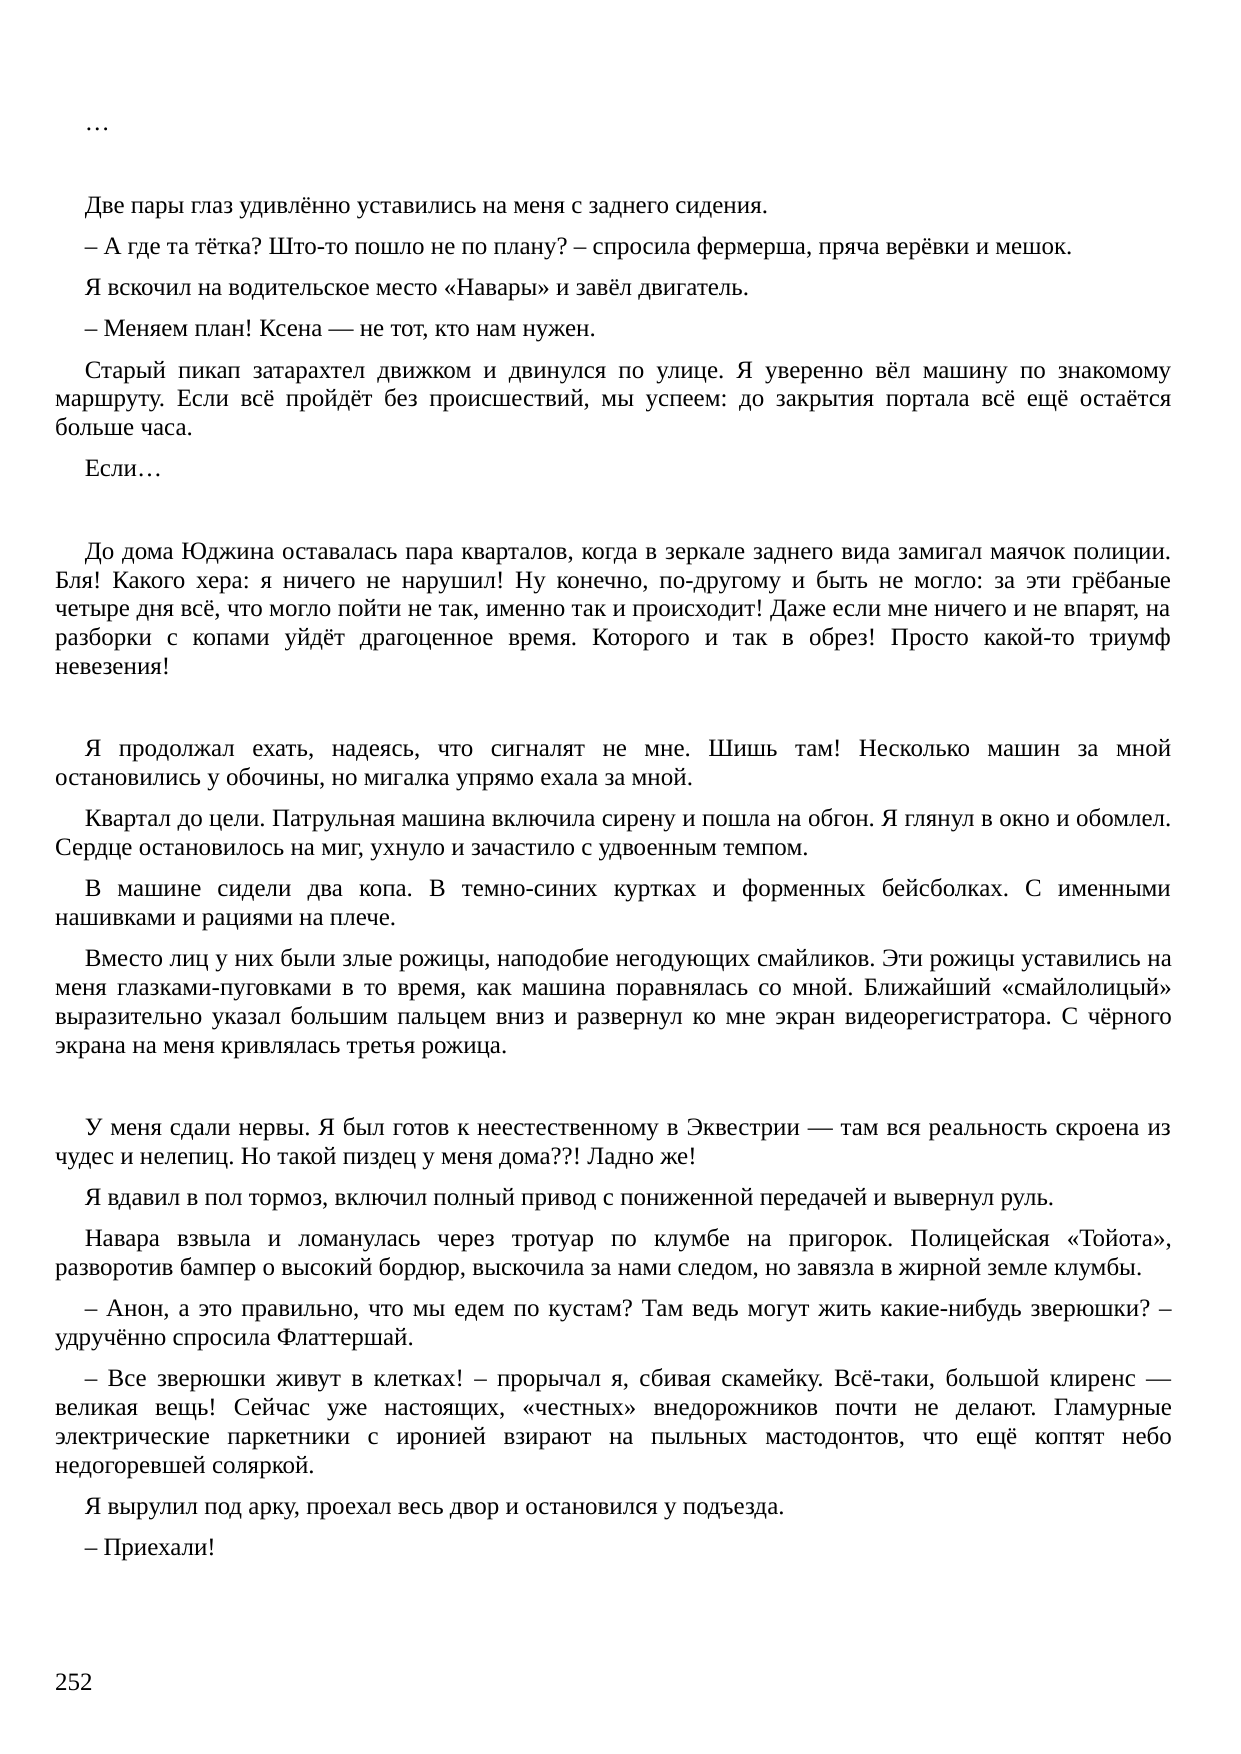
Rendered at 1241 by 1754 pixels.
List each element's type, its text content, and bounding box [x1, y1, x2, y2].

text – Анон, а это правильно, что мы едем по кустам? Там ведь могут жить какие-нибудь зверюшки? – удручённо спросила Флаттершай. [55, 1293, 1173, 1351]
text Я вскочил на водительское место «Навары» и завёл двигатель. [55, 272, 1173, 301]
text Вместо лиц у них были злые рожицы, наподобие негодующих смайликов. Эти рожицы уставились на меня глазками-пуговками в то время, как машина поравнялась со мной. Ближайший «смайлолицый» выразительно указал большим пальцем вниз и развернул ко мне экран видеорегистратора. С чёрного экрана на меня кривлялась третья рожица. [55, 943, 1173, 1058]
text В машине сидели два копа. В темно-синих куртках и форменных бейсболках. С именными нашивками и рациями на плече. [55, 873, 1173, 931]
text … [55, 107, 1173, 136]
text – А где та тётка? Што-то пошло не по плану? – спросила фермерша, пряча верёвки и мешок. [55, 231, 1173, 260]
text – Все зверюшки живут в клетках! – прорычал я, сбивая скамейку. Всё-таки, большой клиренс — великая вещь! Сейчас уже настоящих, «честных» внедорожников почти не делают. Гламурные электрические паркетники с иронией взирают на пыльных мастодонтов, что ещё коптят небо недогоревшей соляркой. [55, 1363, 1173, 1478]
text Две пары глаз удивлённо уставились на меня с заднего сидения. [55, 190, 1173, 218]
text Навара взвыла и ломанулась через тротуар по клумбе на пригорок. Полицейская «Тойота», разворотив бампер о высокий бордюр, выскочила за нами следом, но завязла в жирной земле клумбы. [55, 1223, 1173, 1281]
text У меня сдали нервы. Я был готов к неестественному в Эквестрии — там вся реальность скроена из чудес и нелепиц. Но такой пиздец у меня дома??! Ладно же! [55, 1112, 1173, 1170]
text – Приехали! [55, 1532, 1173, 1561]
text Если… [55, 453, 1173, 482]
text Я вырулил под арку, проехал весь двор и остановился у подъезда. [55, 1491, 1173, 1520]
text – Меняем план! Ксена — не тот, кто нам нужен. [55, 313, 1173, 342]
text Старый пикап затарахтел движком и двинулся по улице. Я уверенно вёл машину по знакомому маршруту. Если всё пройдёт без происшествий, мы успеем: до закрытия портала всё ещё остаётся больше часа. [55, 355, 1173, 441]
text Я вдавил в пол тормоз, включил полный привод с пониженной передачей и вывернул руль. [55, 1182, 1173, 1211]
text Квартал до цели. Патрульная машина включила сирену и пошла на обгон. Я глянул в окно и обомлел. Сердце остановилось на миг, ухнуло и зачастило с удвоенным темпом. [55, 803, 1173, 861]
text До дома Юджина оставалась пара кварталов, когда в зеркале заднего вида замигал маячок полиции. Бля! Какого хера: я ничего не нарушил! Ну конечно, по-другому и быть не могло: за эти грёбаные четыре дня всё, что могло пойти не так, именно так и происходит! Даже если мне ничего и не впарят, на разборки с копами уйдёт драгоценное время. Которого и так в обрез! Просто какой-то триумф невезения! [55, 536, 1173, 680]
text Я продолжал ехать, надеясь, что сигналят не мне. Шишь там! Несколько машин за мной остановились у обочины, но мигалка упрямо ехала за мной. [55, 733, 1173, 791]
